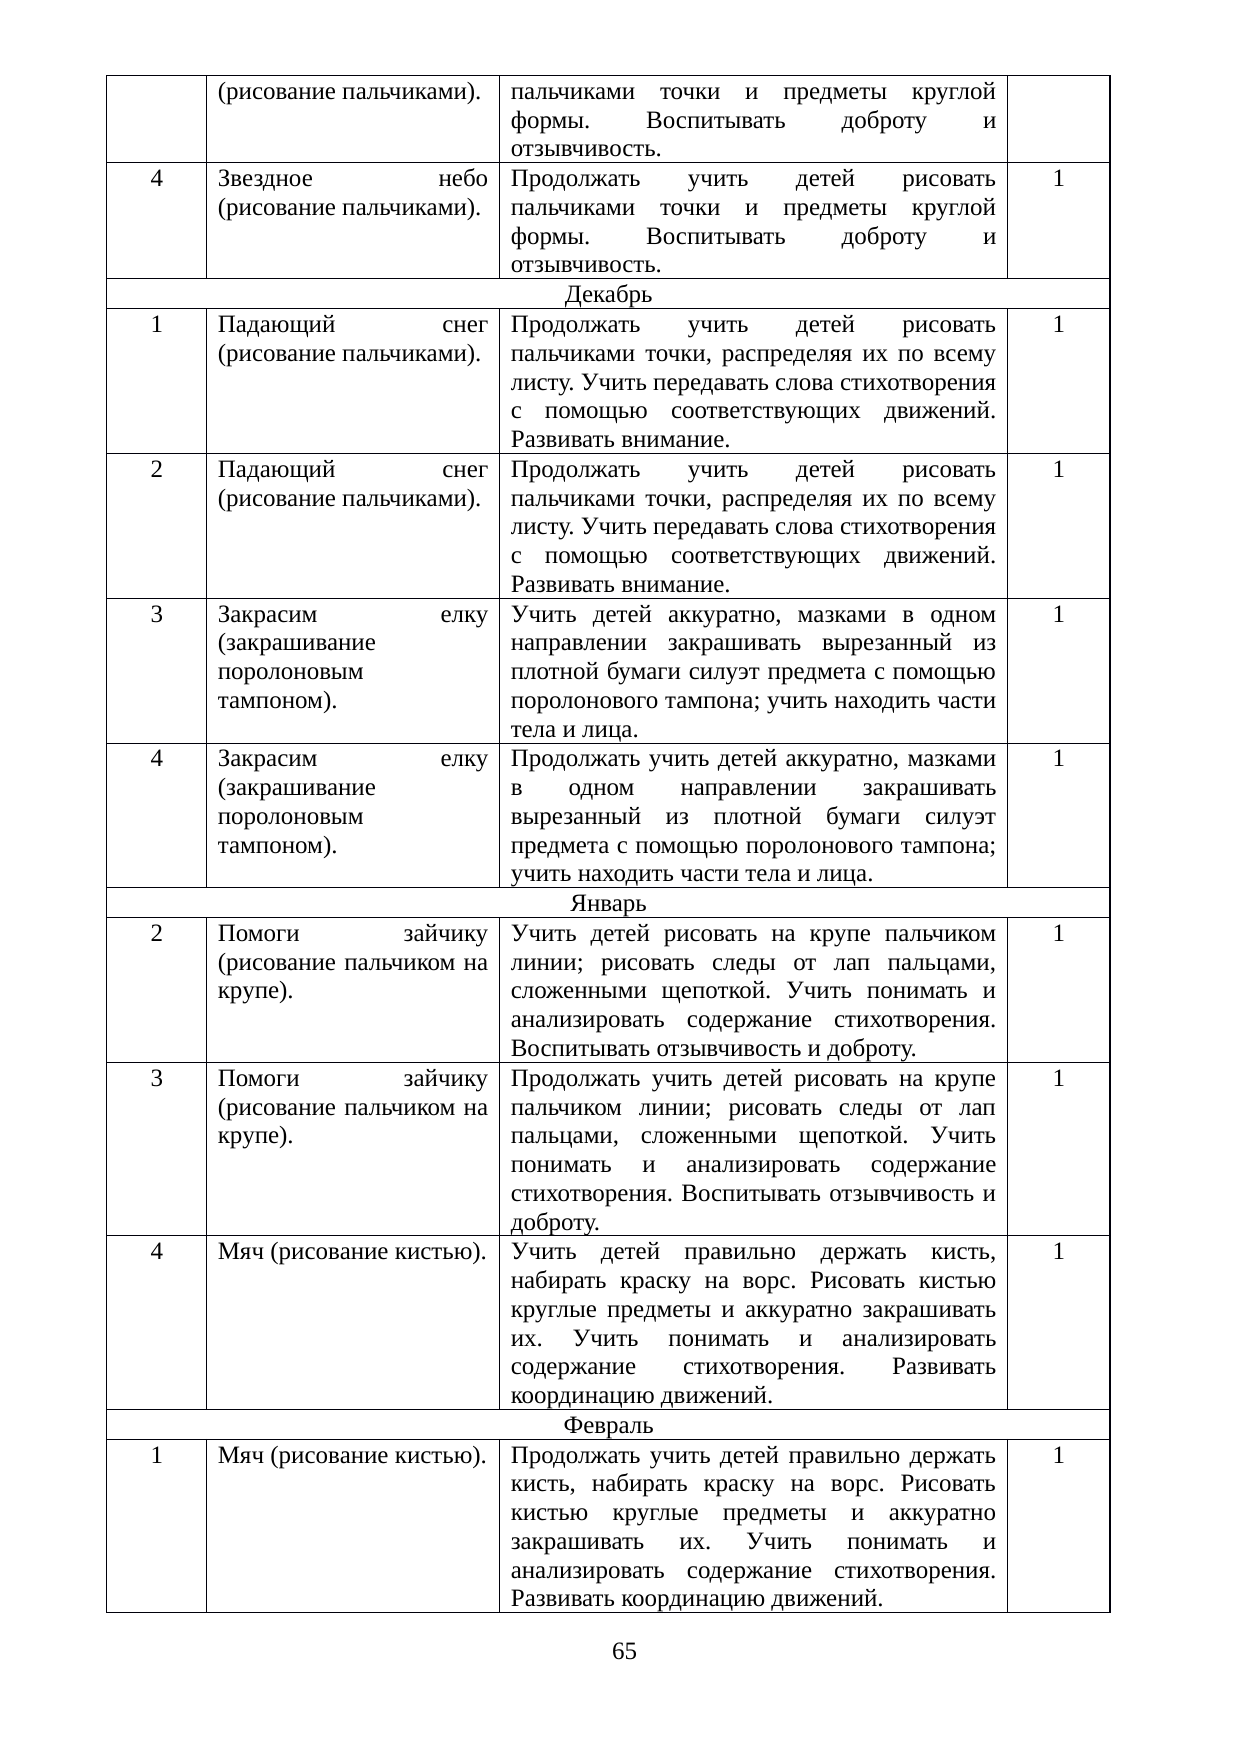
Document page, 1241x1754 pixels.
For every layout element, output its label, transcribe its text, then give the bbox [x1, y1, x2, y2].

table_cell Учить детей рисовать на крупе пальчиком линии; рисовать следы от лап пальцами, сложенными щепоткой. Учить понимать и анализировать содержание стихотворения. Воспитывать отзывчивость и доброту. [500, 918, 1007, 1062]
table_cell Февраль [107, 1410, 1109, 1439]
table_cell пальчиками точки и предметы круглой формы. Воспитывать доброту и отзывчивость. [500, 76, 1007, 162]
table_cell 4 [107, 744, 206, 887]
table_cell 1 [1008, 744, 1109, 887]
table_cell 1 [1008, 1063, 1109, 1235]
table_cell Продолжать учить детей правильно держать кисть, набирать краску на ворс. Рисовать кистью круглые предметы и аккуратно закрашивать их. Учить понимать и анализировать содержание стихотворения. Развивать координацию движений. [500, 1440, 1007, 1612]
table_cell Закрасим елку (закрашивание поролоновым тампоном). [207, 744, 499, 887]
table_cell 1 [1008, 309, 1109, 453]
table_cell (рисование пальчиками). [207, 76, 499, 162]
table_cell Мяч (рисование кистью). [207, 1440, 499, 1612]
table_cell Декабрь [107, 279, 1109, 308]
table_cell Помоги зайчику (рисование пальчиком на крупе). [207, 1063, 499, 1235]
table_cell 1 [1008, 918, 1109, 1062]
table_cell 1 [1008, 454, 1109, 598]
table_cell 1 [1008, 1440, 1109, 1612]
table_cell 1 [107, 1440, 206, 1612]
table_cell Закрасим елку (закрашивание поролоновым тампоном). [207, 599, 499, 742]
table_cell Звездное небо (рисование пальчиками). [207, 163, 499, 278]
table_cell 2 [107, 918, 206, 1062]
table_cell 1 [1008, 1236, 1109, 1409]
table_cell 1 [1008, 599, 1109, 742]
table_cell 2 [107, 454, 206, 598]
table_cell 1 [107, 309, 206, 453]
table_cell Продолжать учить детей рисовать пальчиками точки, распределяя их по всему листу. Учить передавать слова стихотворения с помощью соответствующих движений. Развивать внимание. [500, 454, 1007, 598]
table_cell 3 [107, 1063, 206, 1235]
table_cell Учить детей аккуратно, мазками в одном направлении закрашивать вырезанный из плотной бумаги силуэт предмета с помощью поролонового тампона; учить находить части тела и лица. [500, 599, 1007, 742]
table_cell Помоги зайчику (рисование пальчиком на крупе). [207, 918, 499, 1062]
table_cell [1008, 76, 1109, 162]
table_cell Январь [107, 888, 1109, 917]
table_cell 1 [1008, 163, 1109, 278]
table_cell Мяч (рисование кистью). [207, 1236, 499, 1409]
table_cell 4 [107, 1236, 206, 1409]
table_cell 3 [107, 599, 206, 742]
table_cell [107, 76, 206, 162]
table_cell Продолжать учить детей рисовать пальчиками точки, распределяя их по всему листу. Учить передавать слова стихотворения с помощью соответствующих движений. Развивать внимание. [500, 309, 1007, 453]
table_cell Падающий снег (рисование пальчиками). [207, 454, 499, 598]
table_cell 4 [107, 163, 206, 278]
table_cell Продолжать учить детей аккуратно, мазками в одном направлении закрашивать вырезанный из плотной бумаги силуэт предмета с помощью поролонового тампона; учить находить части тела и лица. [500, 744, 1007, 887]
table_cell Продолжать учить детей рисовать пальчиками точки и предметы круглой формы. Воспитывать доброту и отзывчивость. [500, 163, 1007, 278]
table_cell Учить детей правильно держать кисть, набирать краску на ворс. Рисовать кистью круглые предметы и аккуратно закрашивать их. Учить понимать и анализировать содержание стихотворения. Развивать координацию движений. [500, 1236, 1007, 1409]
table_cell Падающий снег (рисование пальчиками). [207, 309, 499, 453]
table_cell Продолжать учить детей рисовать на крупе пальчиком линии; рисовать следы от лап пальцами, сложенными щепоткой. Учить понимать и анализировать содержание стихотворения. Воспитывать отзывчивость и доброту. [500, 1063, 1007, 1235]
